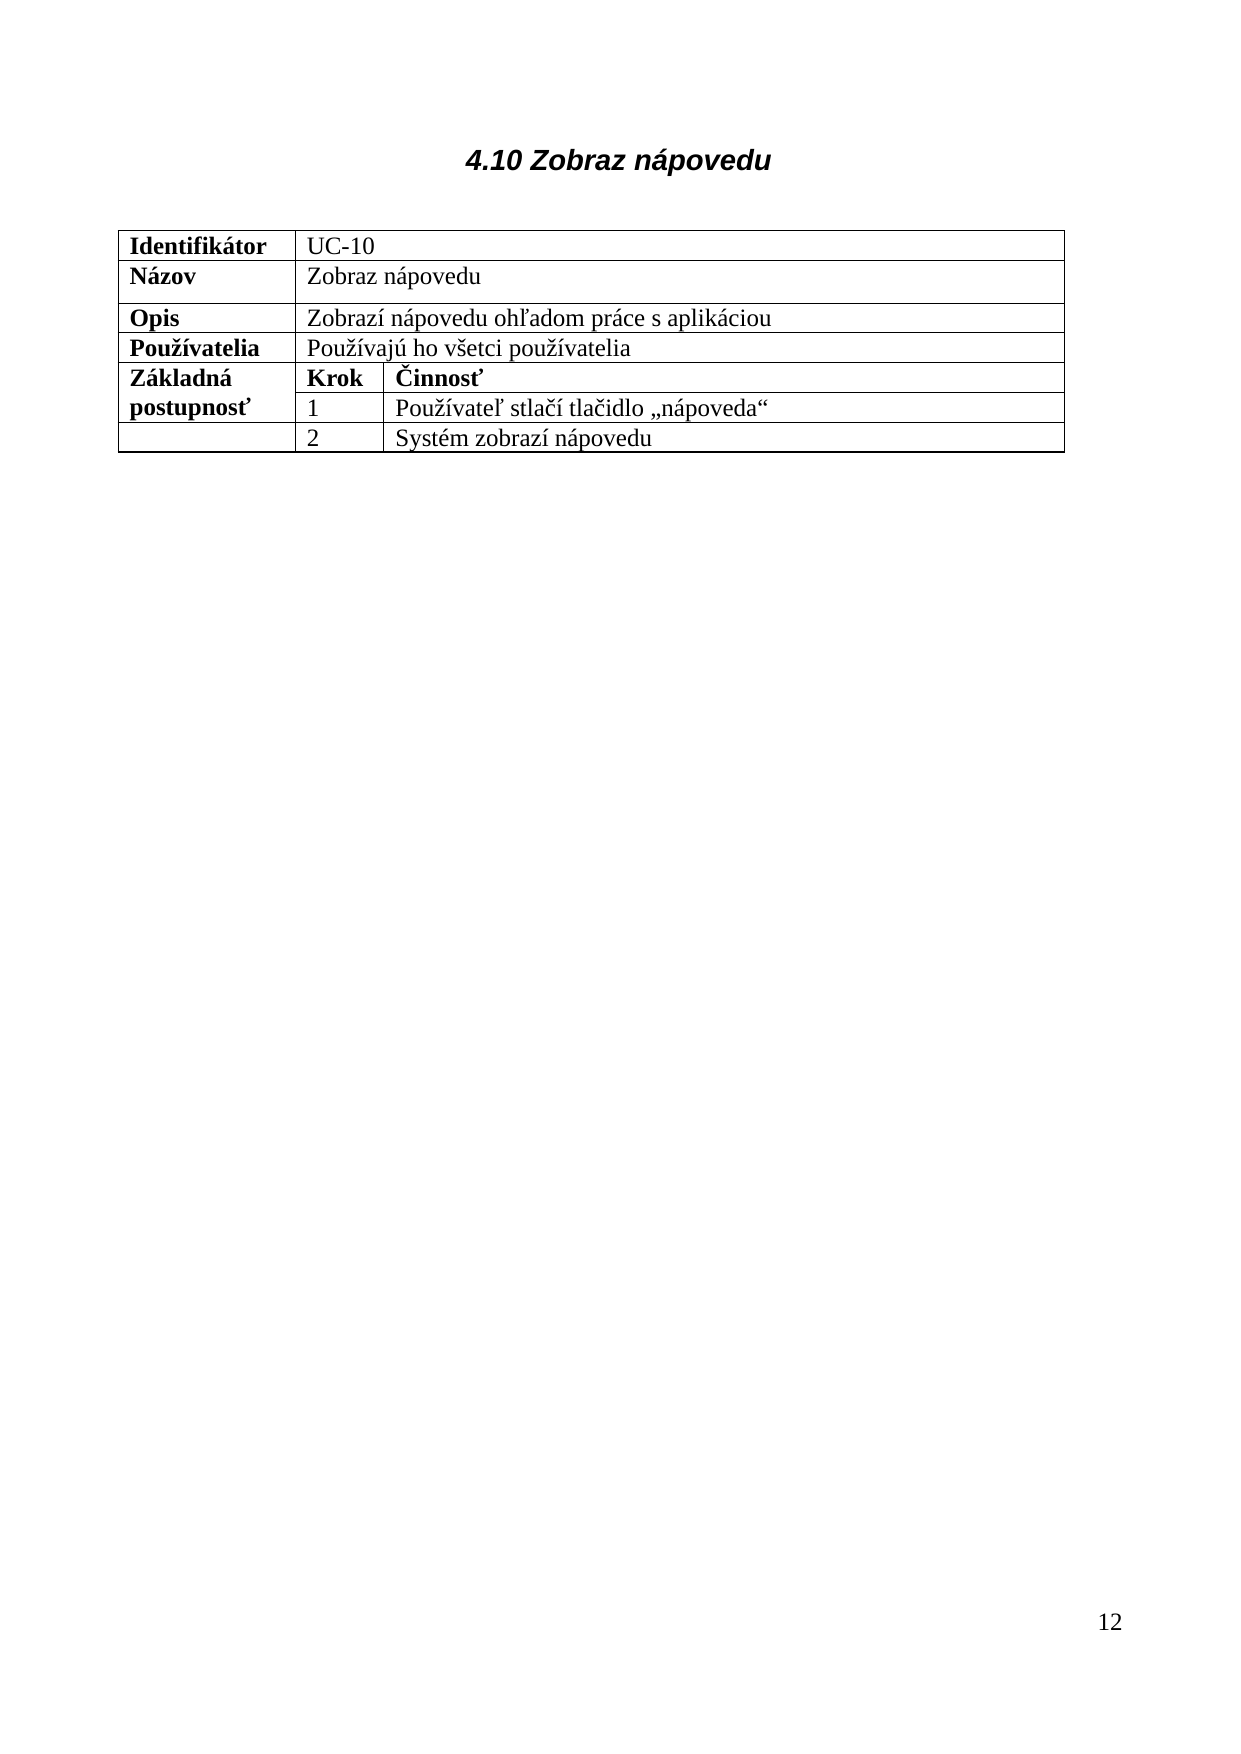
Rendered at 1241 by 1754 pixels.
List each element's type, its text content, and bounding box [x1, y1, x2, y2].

table_cell 1 [296, 393, 383, 422]
table_cell Činnosť [384, 363, 1064, 392]
table_cell Používajú ho všetci používatelia [296, 333, 1064, 362]
table_cell Zobrazí nápovedu ohľadom práce s aplikáciou [296, 304, 1064, 332]
table_cell Krok [296, 363, 383, 392]
table_cell [119, 423, 295, 451]
table_cell Používateľ stlačí tlačidlo „nápoveda“ [384, 393, 1064, 422]
table_cell Opis [119, 304, 295, 332]
table_cell Základná postupnosť [119, 363, 295, 422]
table_cell Zobraz nápovedu [296, 261, 1064, 302]
table_header UC-10 [296, 231, 1064, 260]
table_cell 2 [296, 423, 383, 451]
table_header Identifikátor [119, 231, 295, 260]
table_cell Systém zobrazí nápovedu [384, 423, 1064, 451]
table_cell Názov [119, 261, 295, 302]
subtitle 4.10 Zobraz nápovedu [118, 143, 1122, 177]
table_cell Používatelia [119, 333, 295, 362]
